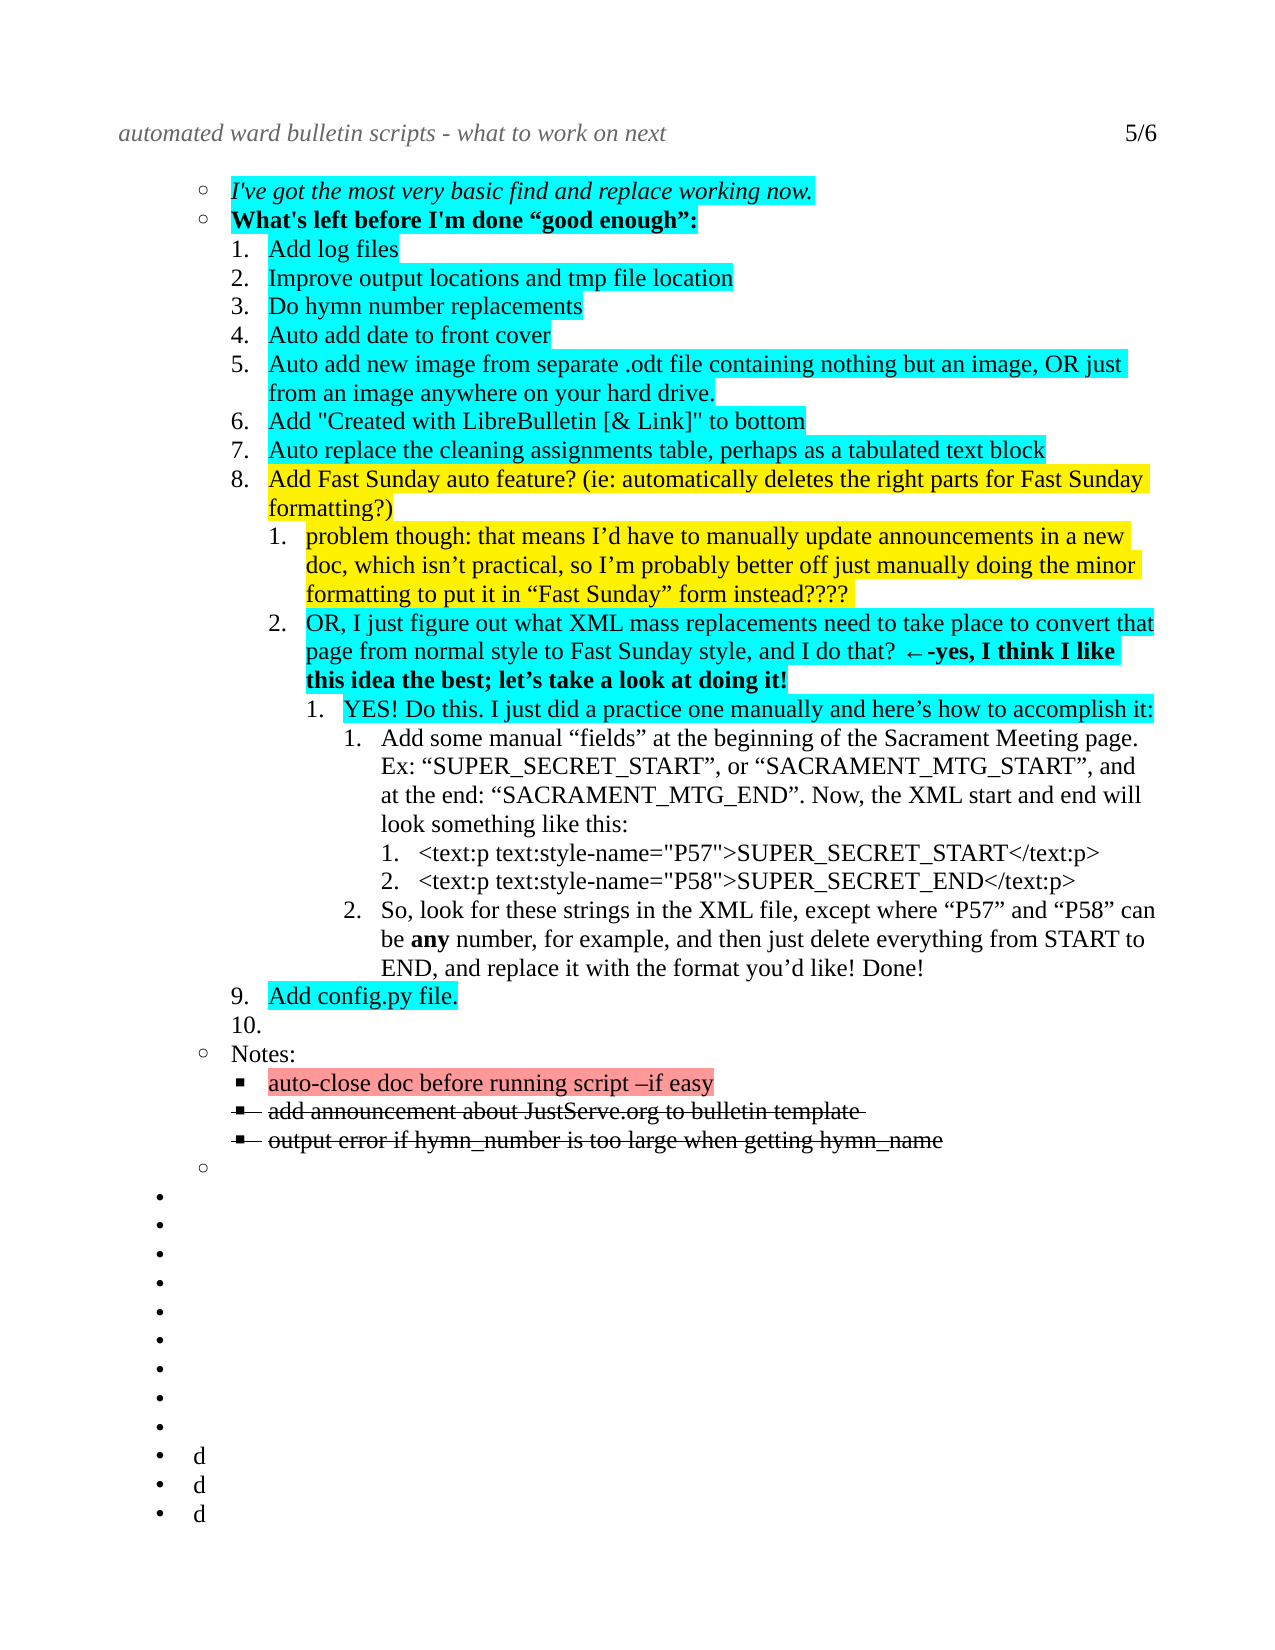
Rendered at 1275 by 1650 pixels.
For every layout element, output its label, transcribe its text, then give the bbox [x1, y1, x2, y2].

list auto-close doc before running script –if easy [231, 1068, 1157, 1096]
list Improve output locations and tmp file location [231, 263, 1157, 291]
list Do hymn number replacements [231, 291, 1157, 320]
list YES! Do this. I just did a practice one manually and here’s how to accomplish it: [306, 694, 1157, 723]
list Add log files [231, 234, 1157, 263]
list What's left before I'm done “good enough”: [193, 205, 1157, 234]
list Notes: [193, 1039, 1157, 1068]
list output error if hymn_number is too large when getting hymn_name [231, 1125, 1157, 1154]
list I've got the most very basic find and replace working now. [193, 176, 1157, 205]
list <text:p text:style-name="P58">SUPER_SECRET_END</text:p> [381, 866, 1157, 895]
list Auto replace the cleaning assignments table, perhaps as a tabulated text block [231, 435, 1157, 464]
list <text:p text:style-name="P57">SUPER_SECRET_START</text:p> [381, 838, 1157, 866]
list problem though: that means I’d have to manually update announcements in a new doc, which isn’t practical, so I’m probably better off just manually doing the minor formatting to put it in “Fast Sunday” form instead???? [268, 521, 1157, 608]
list Add some manual “fields” at the beginning of the Sacrament Meeting page. Ex: “SUPER_SECRET_START”, or “SACRAMENT_MTG_START”, and at the end: “SACRAMENT_MTG_END”. Now, the XML start and end will look something like this: [343, 723, 1157, 838]
list add announcement about JustServe.org to bulletin template [231, 1096, 1157, 1125]
list Add "Created with LibreBulletin [& Link]" to bottom [231, 406, 1157, 435]
list d [156, 1470, 1157, 1499]
list OR, I just figure out what XML mass replacements need to take place to convert that page from normal style to Fast Sunday style, and I do that? ←-yes, I think I like this idea the best; let’s take a look at doing it! [268, 608, 1157, 694]
list d [156, 1499, 1157, 1528]
list Add config.py file. [231, 981, 1157, 1010]
list Auto add new image from separate .odt file containing nothing but an image, OR just from an image anywhere on your hard drive. [231, 349, 1157, 406]
list Add Fast Sunday auto feature? (ie: automatically deletes the right parts for Fast Sunday formatting?) [231, 464, 1157, 521]
list Auto add date to front cover [231, 320, 1157, 349]
list d [156, 1441, 1157, 1470]
list So, look for these strings in the XML file, except where “P57” and “P58” can be any number, for example, and then just delete everything from START to END, and replace it with the format you’d like! Done! [343, 895, 1157, 981]
